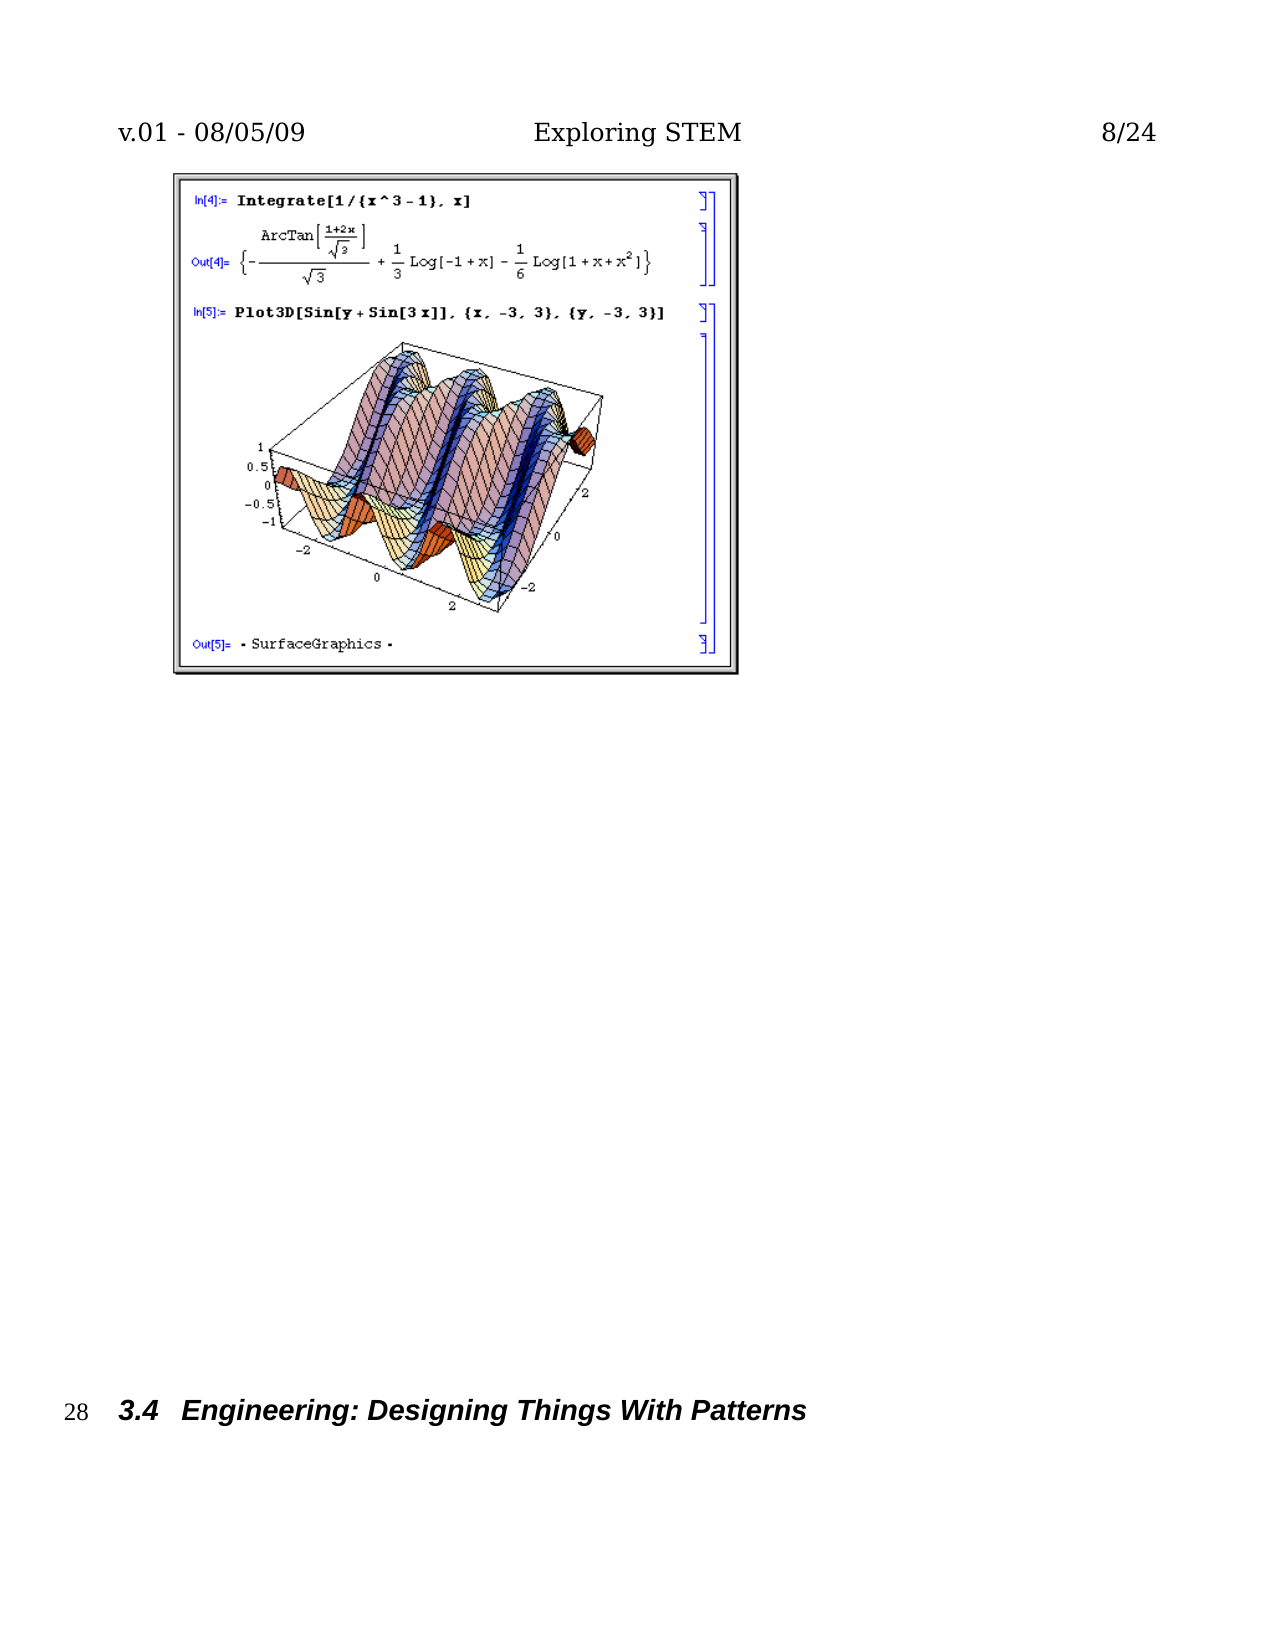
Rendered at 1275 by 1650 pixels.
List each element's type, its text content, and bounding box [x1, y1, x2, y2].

picture [172, 172, 740, 676]
subtitle Engineering: Designing Things With Patterns [118, 1393, 1157, 1427]
